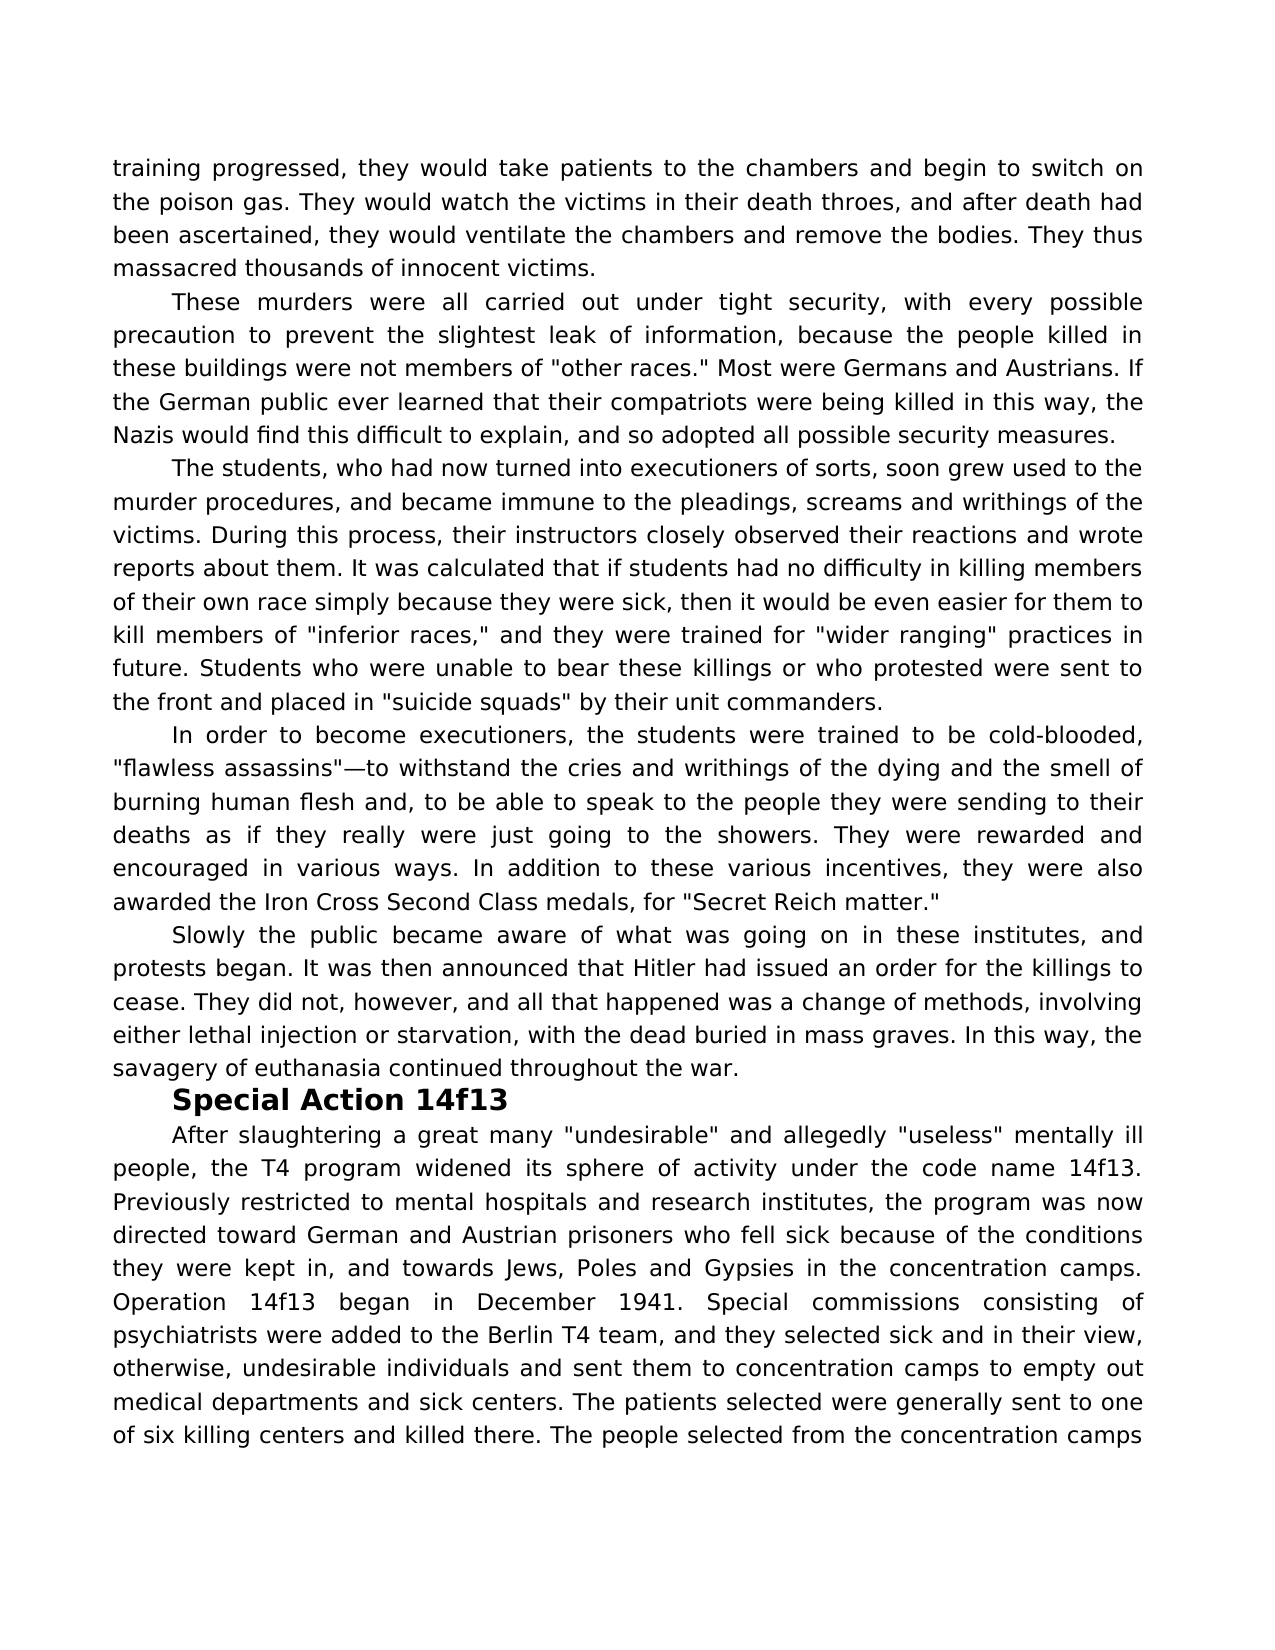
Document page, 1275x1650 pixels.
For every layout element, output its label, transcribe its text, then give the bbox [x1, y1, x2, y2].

text The students, who had now turned into executioners of sorts, soon grew used to the murder procedures, and became immune to the pleadings, screams and writhings of the victims. During this process, their instructors closely observed their reactions and wrote reports about them. It was calculated that if students had no difficulty in killing members of their own race simply because they were sick, then it would be even easier for them to kill members of "inferior races," and they were trained for "wider ranging" practices in future. Students who were unable to bear these killings or who protested were sent to the front and placed in "suicide squads" by their unit commanders. [112, 450, 1145, 717]
text Slowly the public became aware of what was going on in these institutes, and protests began. It was then announced that Hitler had issued an order for the killings to cease. They did not, however, and all that happened was a change of methods, involving either lethal injection or starvation, with the dead buried in mass graves. In this way, the savagery of euthanasia continued throughout the war. [112, 917, 1145, 1083]
text In order to become executioners, the students were trained to be cold-blooded, "flawless assassins"—to withstand the cries and writhings of the dying and the smell of burning human flesh and, to be able to speak to the people they were sending to their deaths as if they really were just going to the showers. They were rewarded and encouraged in various ways. In addition to these various incentives, they were also awarded the Iron Cross Second Class medals, for "Secret Reich matter." [112, 717, 1145, 917]
text These murders were all carried out under tight security, with every possible precaution to prevent the slightest leak of information, because the people killed in these buildings were not members of "other races." Most were Germans and Austrians. If the German public ever learned that their compatriots were being killed in this way, the Nazis would find this difficult to explain, and so adopted all possible security measures. [112, 283, 1145, 450]
text Special Action 14f13 [112, 1083, 1145, 1117]
text training progressed, they would take patients to the chambers and begin to switch on the poison gas. They would watch the victims in their death throes, and after death had been ascertained, they would ventilate the chambers and remove the bodies. They thus massacred thousands of innocent victims. [112, 150, 1145, 283]
text After slaughtering a great many "undesirable" and allegedly "useless" mentally ill people, the T4 program widened its sphere of activity under the code name 14f13. Previously restricted to mental hospitals and research institutes, the program was now directed toward German and Austrian prisoners who fell sick because of the conditions they were kept in, and towards Jews, Poles and Gypsies in the concentration camps. Operation 14f13 began in December 1941. Special commissions consisting of psychiatrists were added to the Berlin T4 team, and they selected sick and in their view, otherwise, undesirable individuals and sent them to concentration camps to empty out medical departments and sick centers. The patients selected were generally sent to one of six killing centers and killed there. The people selected from the concentration camps [112, 1117, 1145, 1450]
